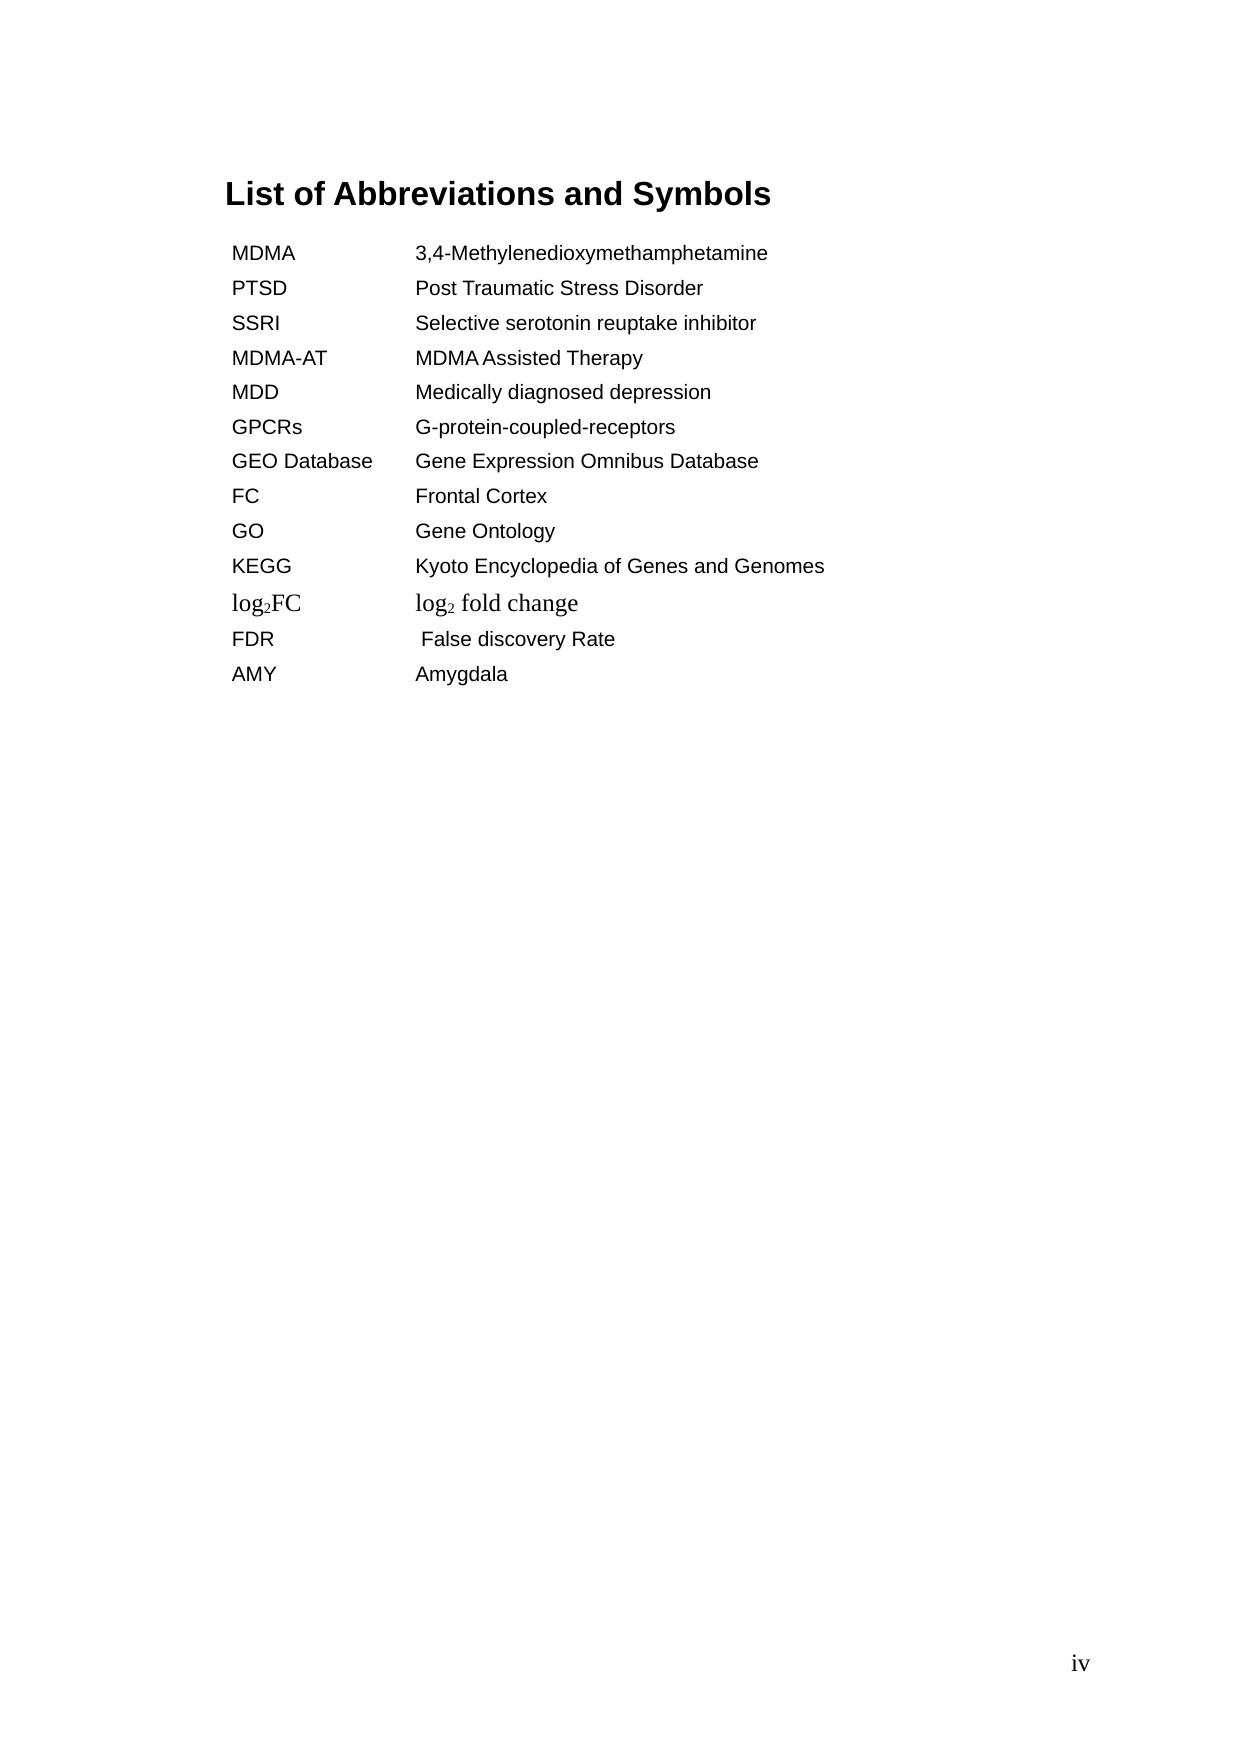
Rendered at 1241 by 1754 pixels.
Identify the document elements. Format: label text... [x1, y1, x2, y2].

table_cell [226, 830, 409, 865]
table_cell [410, 900, 1090, 934]
table_cell GEO Database [226, 444, 409, 479]
table_cell [410, 692, 1090, 726]
table_cell Gene Expression Omnibus Database [410, 444, 1090, 479]
table_cell [226, 865, 409, 900]
table_cell Gene Ontology [410, 514, 1090, 548]
table_cell Selective serotonin reuptake inhibitor [410, 306, 1090, 340]
table_cell MDMA Assisted Therapy [410, 340, 1090, 375]
table_cell False discovery Rate [410, 622, 1090, 657]
table_cell FC [226, 479, 409, 514]
table_cell log2FC [226, 583, 409, 622]
table_cell KEGG [226, 549, 409, 583]
table_header 3,4-Methylenedioxymethamphetamine [410, 236, 1090, 271]
table_cell [410, 726, 1090, 761]
table_cell FDR [226, 622, 409, 657]
table_cell Frontal Cortex [410, 479, 1090, 514]
table_cell GPCRs [226, 410, 409, 444]
table_cell [410, 796, 1090, 830]
table_cell SSRI [226, 306, 409, 340]
table_cell Post Traumatic Stress Disorder [410, 271, 1090, 306]
table_cell GO [226, 514, 409, 548]
table_cell [226, 692, 409, 726]
table_cell [226, 761, 409, 796]
table_cell Amygdala [410, 657, 1090, 692]
table_cell AMY [226, 657, 409, 692]
table_header MDMA [226, 236, 409, 271]
table_cell [410, 865, 1090, 900]
table_cell Medically diagnosed depression [410, 375, 1090, 410]
table_cell log2 fold change [410, 583, 1090, 622]
table_cell Kyoto Encyclopedia of Genes and Genomes [410, 549, 1090, 583]
table_cell [226, 900, 409, 934]
table_cell [410, 830, 1090, 865]
table_cell [226, 796, 409, 830]
table_cell MDMA-AT [226, 340, 409, 375]
table_cell [410, 761, 1090, 796]
subtitle List of Abbreviations and Symbols [225, 175, 1090, 212]
table_cell [226, 726, 409, 761]
table_cell MDD [226, 375, 409, 410]
table_cell G-protein-coupled-receptors [410, 410, 1090, 444]
table_cell PTSD [226, 271, 409, 306]
